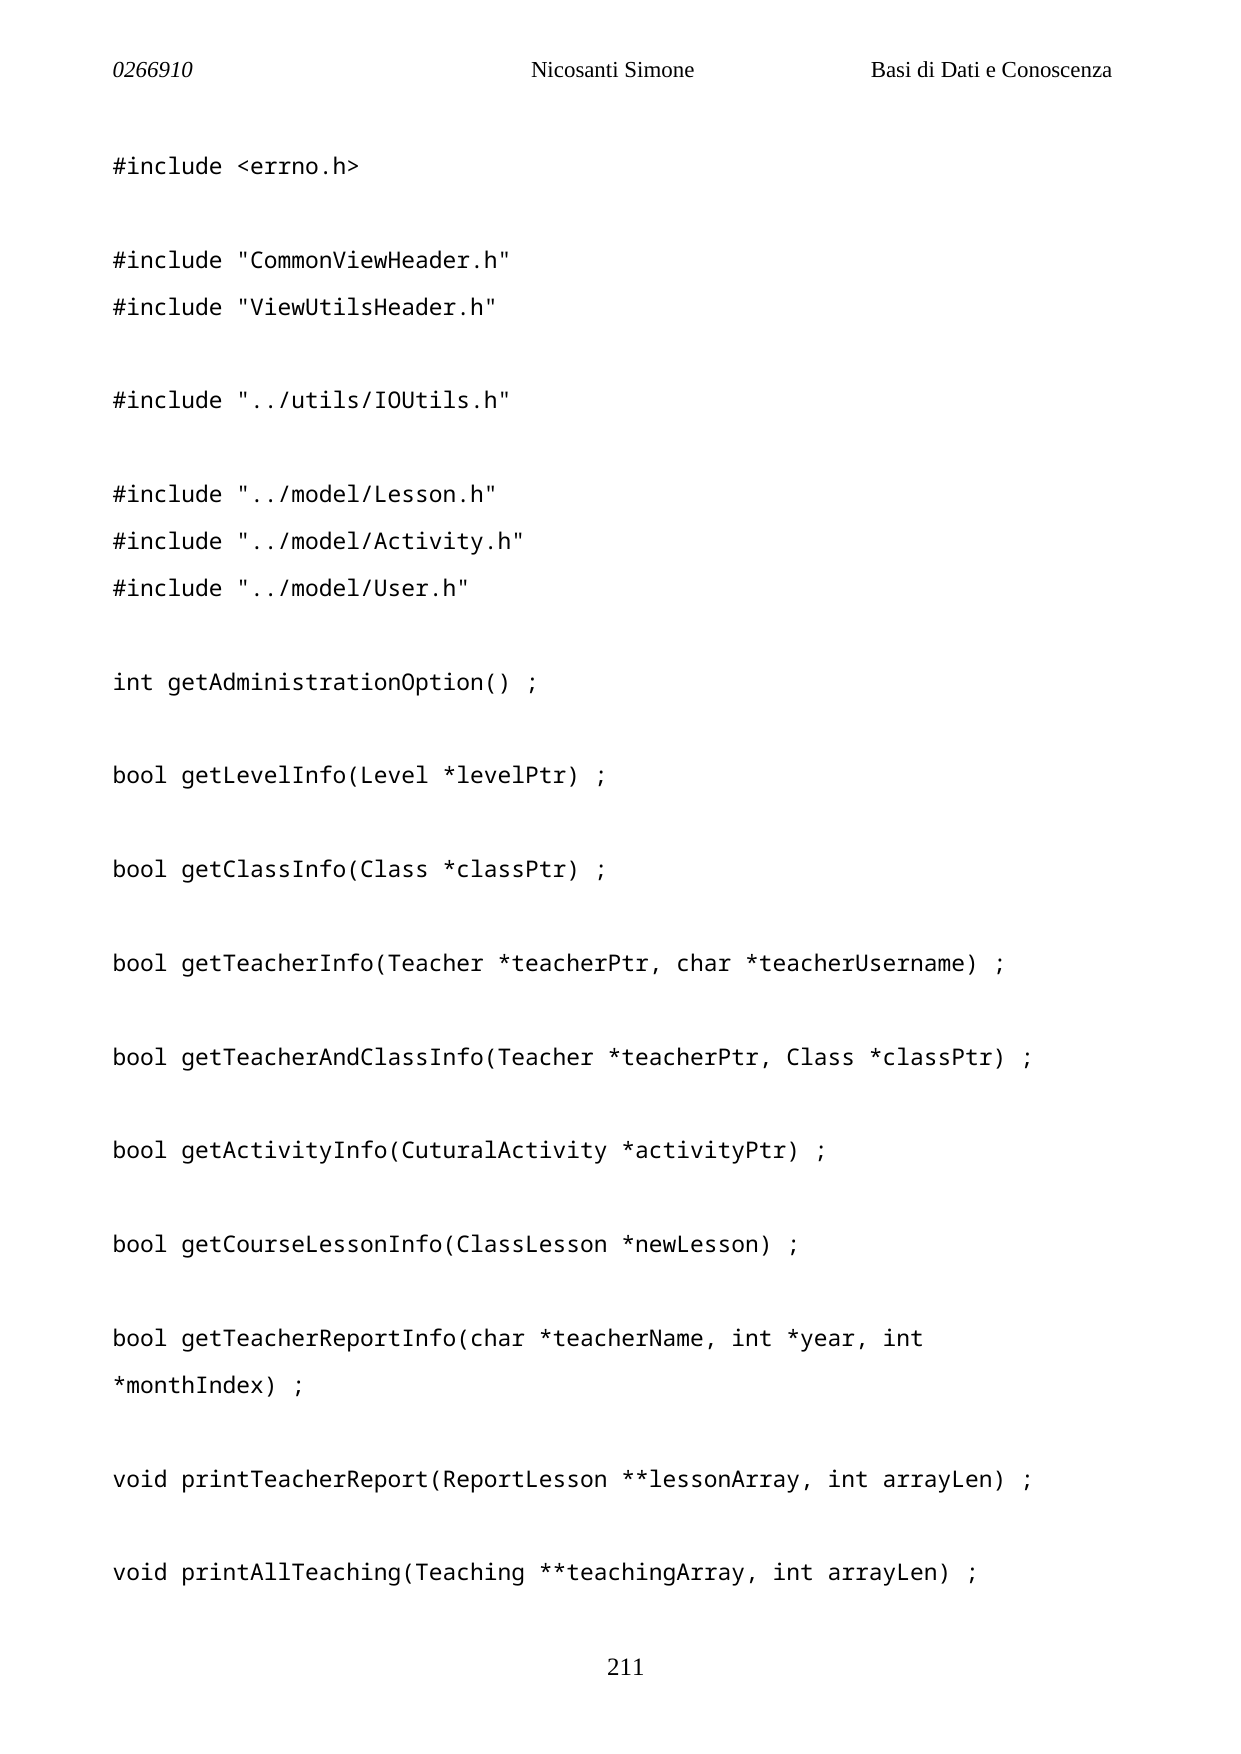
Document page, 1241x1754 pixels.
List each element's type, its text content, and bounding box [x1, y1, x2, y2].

text #include "../model/User.h" [112, 572, 1128, 603]
text void printTeacherReport(ReportLesson **lessonArray, int arrayLen) ; [112, 1462, 1128, 1494]
text #include "ViewUtilsHeader.h" [112, 291, 1128, 322]
text int getAdministrationOption() ; [112, 666, 1128, 697]
text #include "../utils/IOUtils.h" [112, 384, 1128, 416]
text bool getClassInfo(Class *classPtr) ; [112, 853, 1128, 884]
text bool getTeacherReportInfo(char *teacherName, int *year, int *monthIndex) ; [112, 1322, 1128, 1400]
text #include <errno.h> [112, 150, 1128, 181]
text bool getActivityInfo(CuturalActivity *activityPtr) ; [112, 1134, 1128, 1166]
text #include "CommonViewHeader.h" [112, 244, 1128, 275]
text bool getLevelInfo(Level *levelPtr) ; [112, 759, 1128, 791]
text bool getCourseLessonInfo(ClassLesson *newLesson) ; [112, 1228, 1128, 1259]
text #include "../model/Lesson.h" [112, 478, 1128, 509]
text void printAllTeaching(Teaching **teachingArray, int arrayLen) ; [112, 1556, 1128, 1587]
text #include "../model/Activity.h" [112, 525, 1128, 556]
text bool getTeacherAndClassInfo(Teacher *teacherPtr, Class *classPtr) ; [112, 1041, 1128, 1072]
text bool getTeacherInfo(Teacher *teacherPtr, char *teacherUsername) ; [112, 947, 1128, 978]
